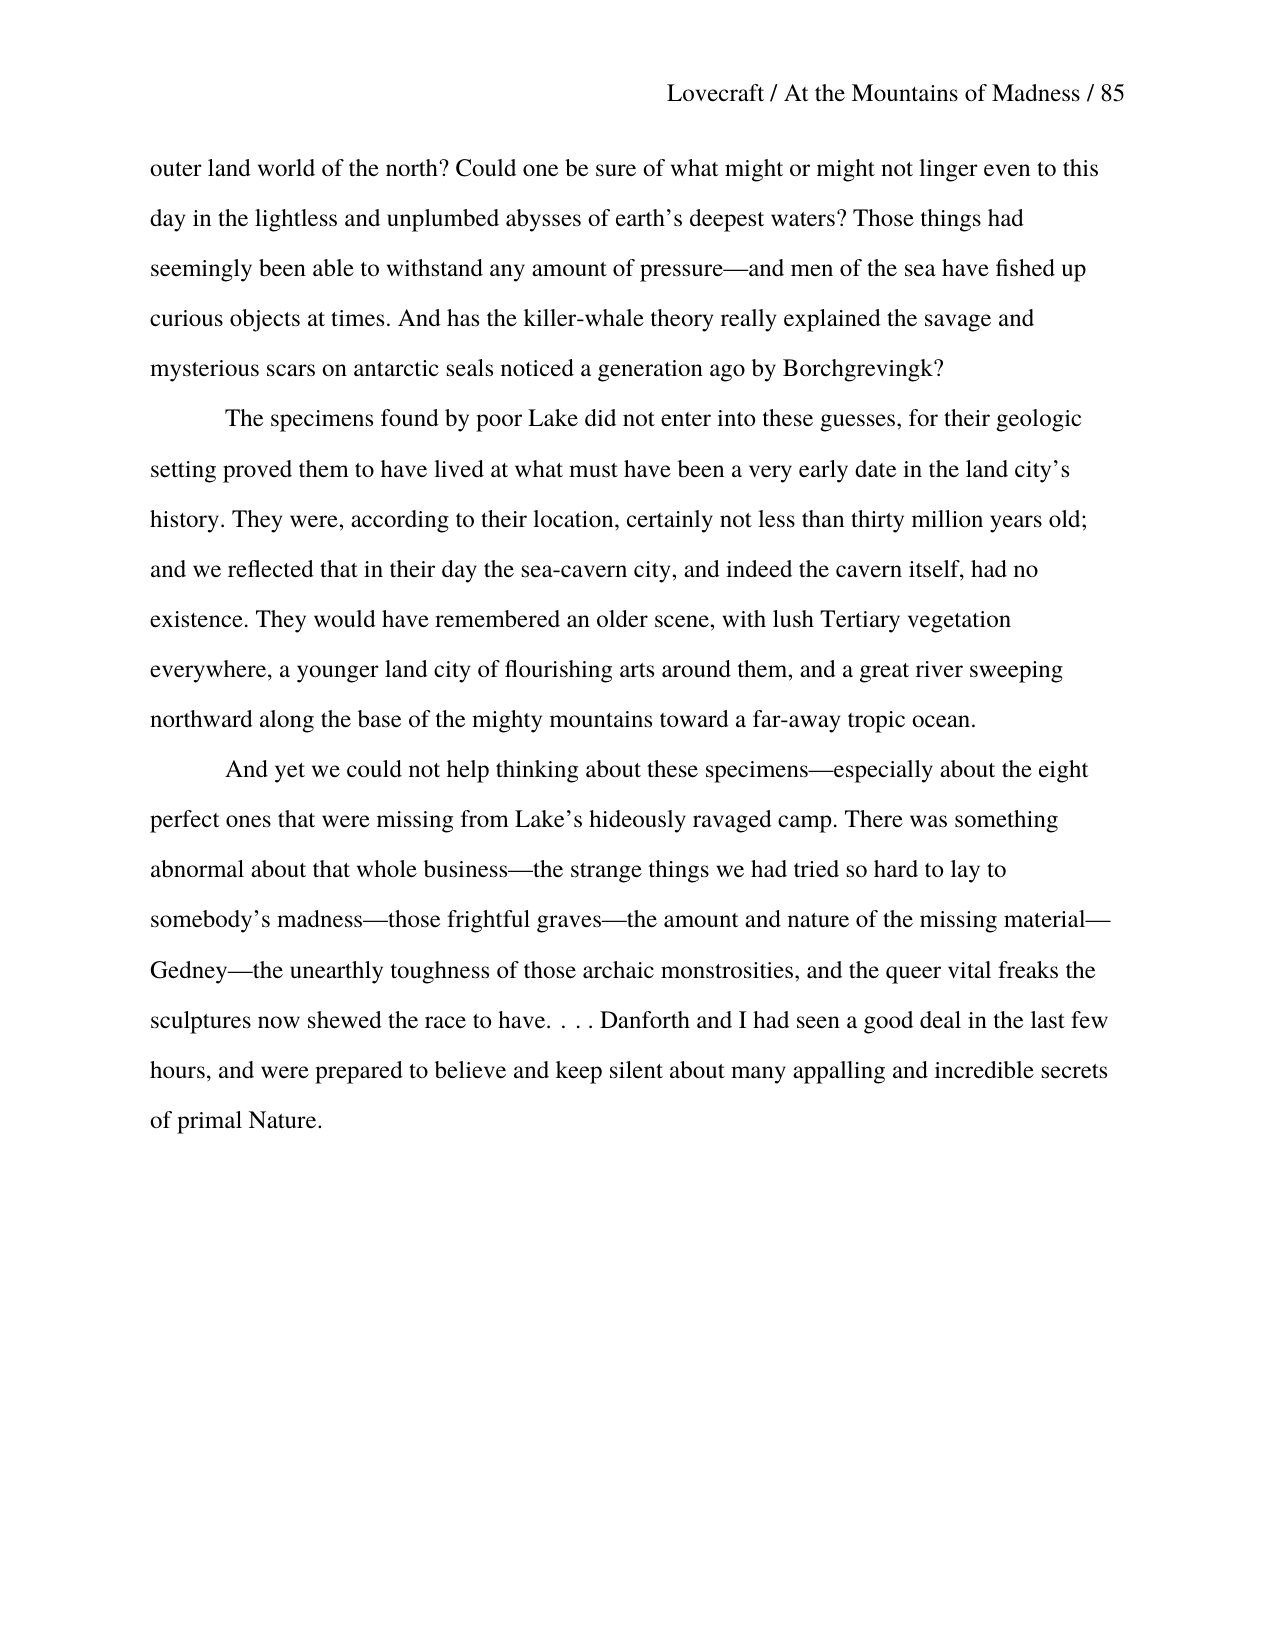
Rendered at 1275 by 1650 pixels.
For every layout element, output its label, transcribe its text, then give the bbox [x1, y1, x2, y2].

text The specimens found by poor Lake did not enter into these guesses, for their geologic setting proved them to have lived at what must have been a very early date in the land city’s history. They were, according to their location, certainly not less than thirty million years old; and we reflected that in their day the sea-cavern city, and indeed the cavern itself, had no existence. They would have remembered an older scene, with lush Tertiary vegetation everywhere, a younger land city of flourishing arts around them, and a great river sweeping northward along the base of the mighty mountains toward a far-away tropic ocean. [150, 401, 1125, 734]
text And yet we could not help thinking about these specimens—especially about the eight perfect ones that were missing from Lake’s hideously ravaged camp. There was something abnormal about that whole business—the strange things we had tried so hard to lay to somebody’s madness—those frightful graves—the amount and nature of the missing material—Gedney—the unearthly toughness of those archaic monstrosities, and the queer vital freaks the sculptures now shewed the race to have. . . . Danforth and I had seen a good deal in the last few hours, and were prepared to believe and keep silent about many appalling and incredible secrets of primal Nature. [150, 751, 1125, 1135]
text outer land world of the north? Could one be sure of what might or might not linger even to this day in the lightless and unplumbed abysses of earth’s deepest waters? Those things had seemingly been able to withstand any amount of pressure—and men of the sea have fished up curious objects at times. And has the killer-whale theory really explained the savage and mysterious scars on antarctic seals noticed a generation ago by Borchgrevingk? [150, 150, 1125, 384]
